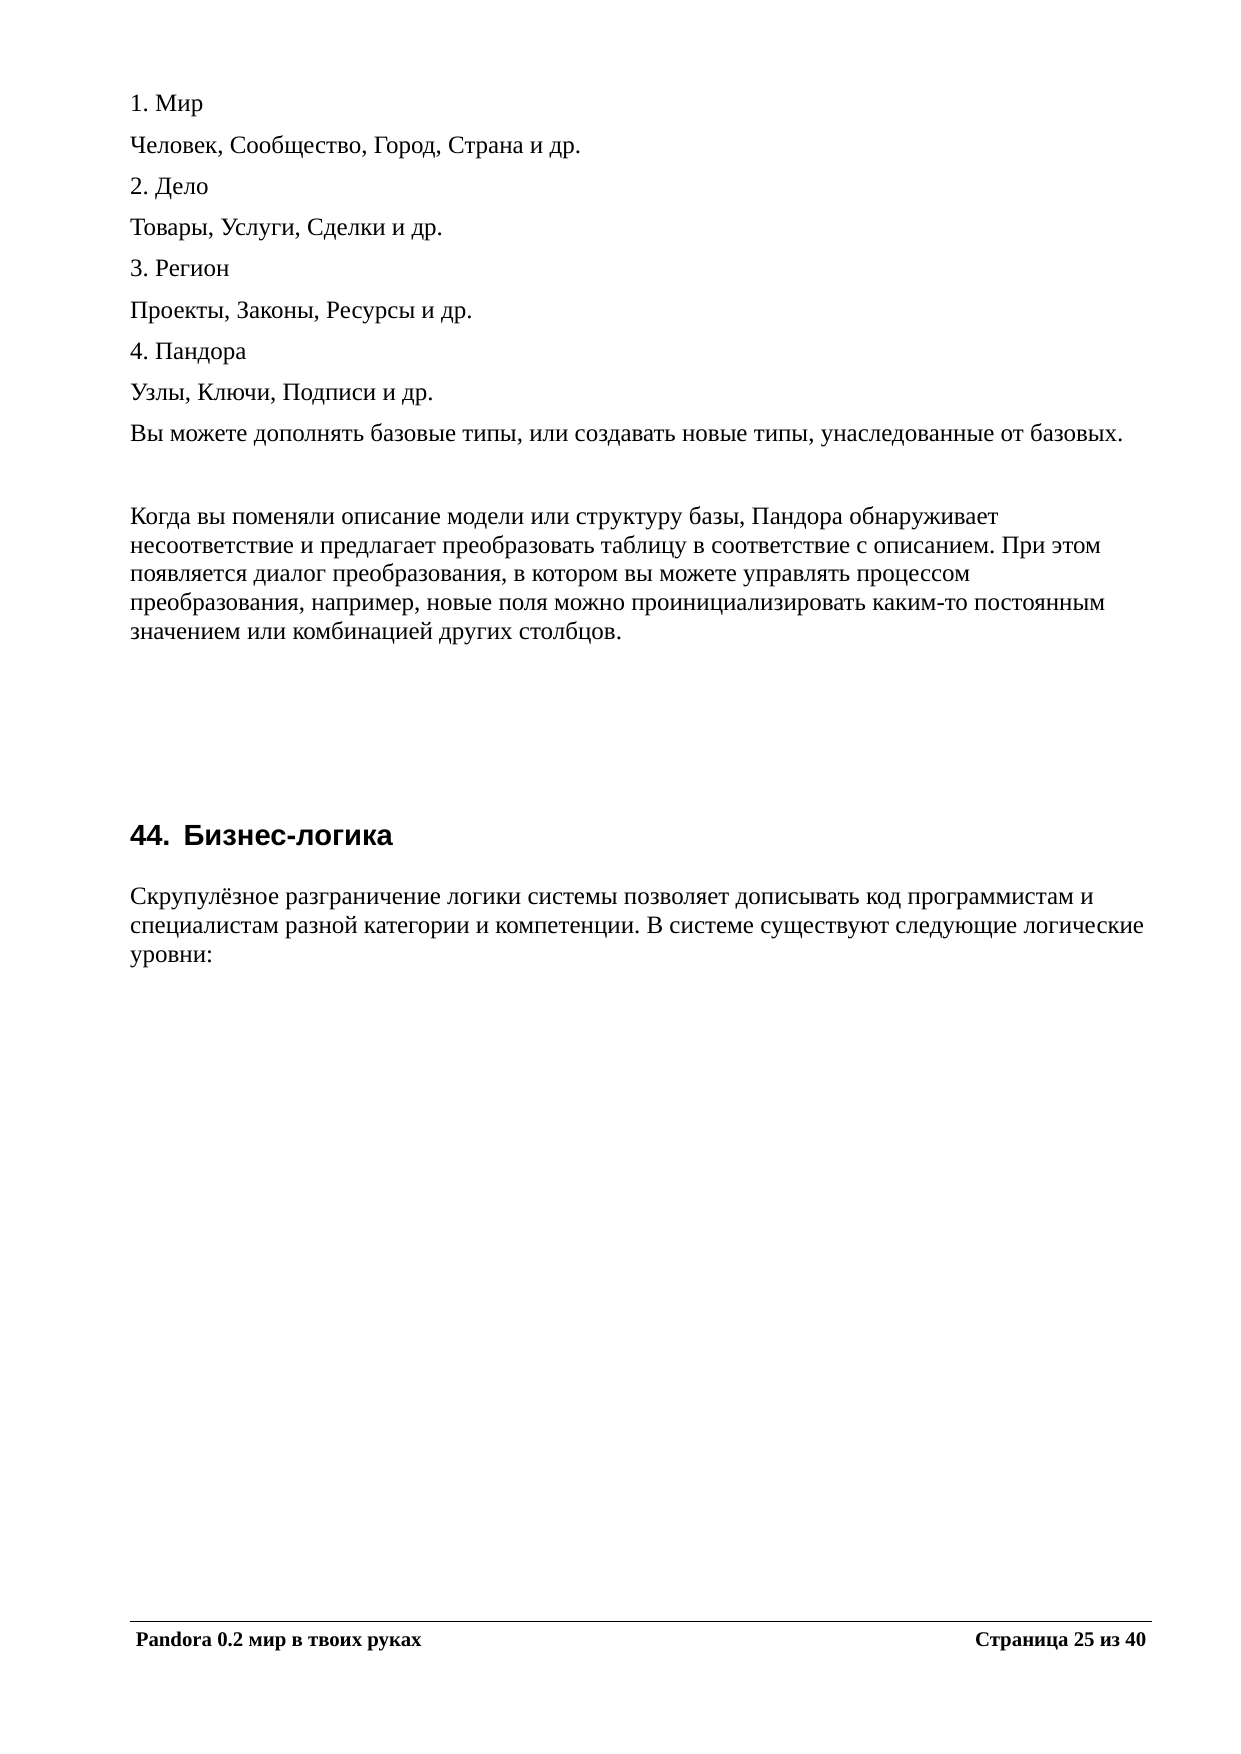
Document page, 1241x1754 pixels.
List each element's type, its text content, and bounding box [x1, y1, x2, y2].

text 4. Пандора [130, 336, 1152, 365]
text Скрупулёзное разграничение логики системы позволяет дописывать код программистам и специалистам разной категории и компетенции. В системе существуют следующие логические уровни: [130, 881, 1152, 968]
text Проекты, Законы, Ресурсы и др. [130, 295, 1152, 323]
text 1. Мир [130, 88, 1152, 117]
text Когда вы поменяли описание модели или структуру базы, Пандора обнаруживает несоответствие и предлагает преобразовать таблицу в соответствие с описанием. При этом появляется диалог преобразования, в котором вы можете управлять процессом преобразования, например, новые поля можно проинициализировать каким-то постоянным значением или комбинацией других столбцов. [130, 501, 1152, 645]
text Вы можете дополнять базовые типы, или создавать новые типы, унаследованные от базовых. [130, 418, 1152, 447]
text 2. Дело [130, 171, 1152, 200]
text 3. Регион [130, 253, 1152, 282]
subtitle Бизнес-логика [130, 818, 1152, 851]
text Товары, Услуги, Сделки и др. [130, 212, 1152, 241]
text Человек, Сообщество, Город, Страна и др. [130, 130, 1152, 158]
text Узлы, Ключи, Подписи и др. [130, 377, 1152, 406]
